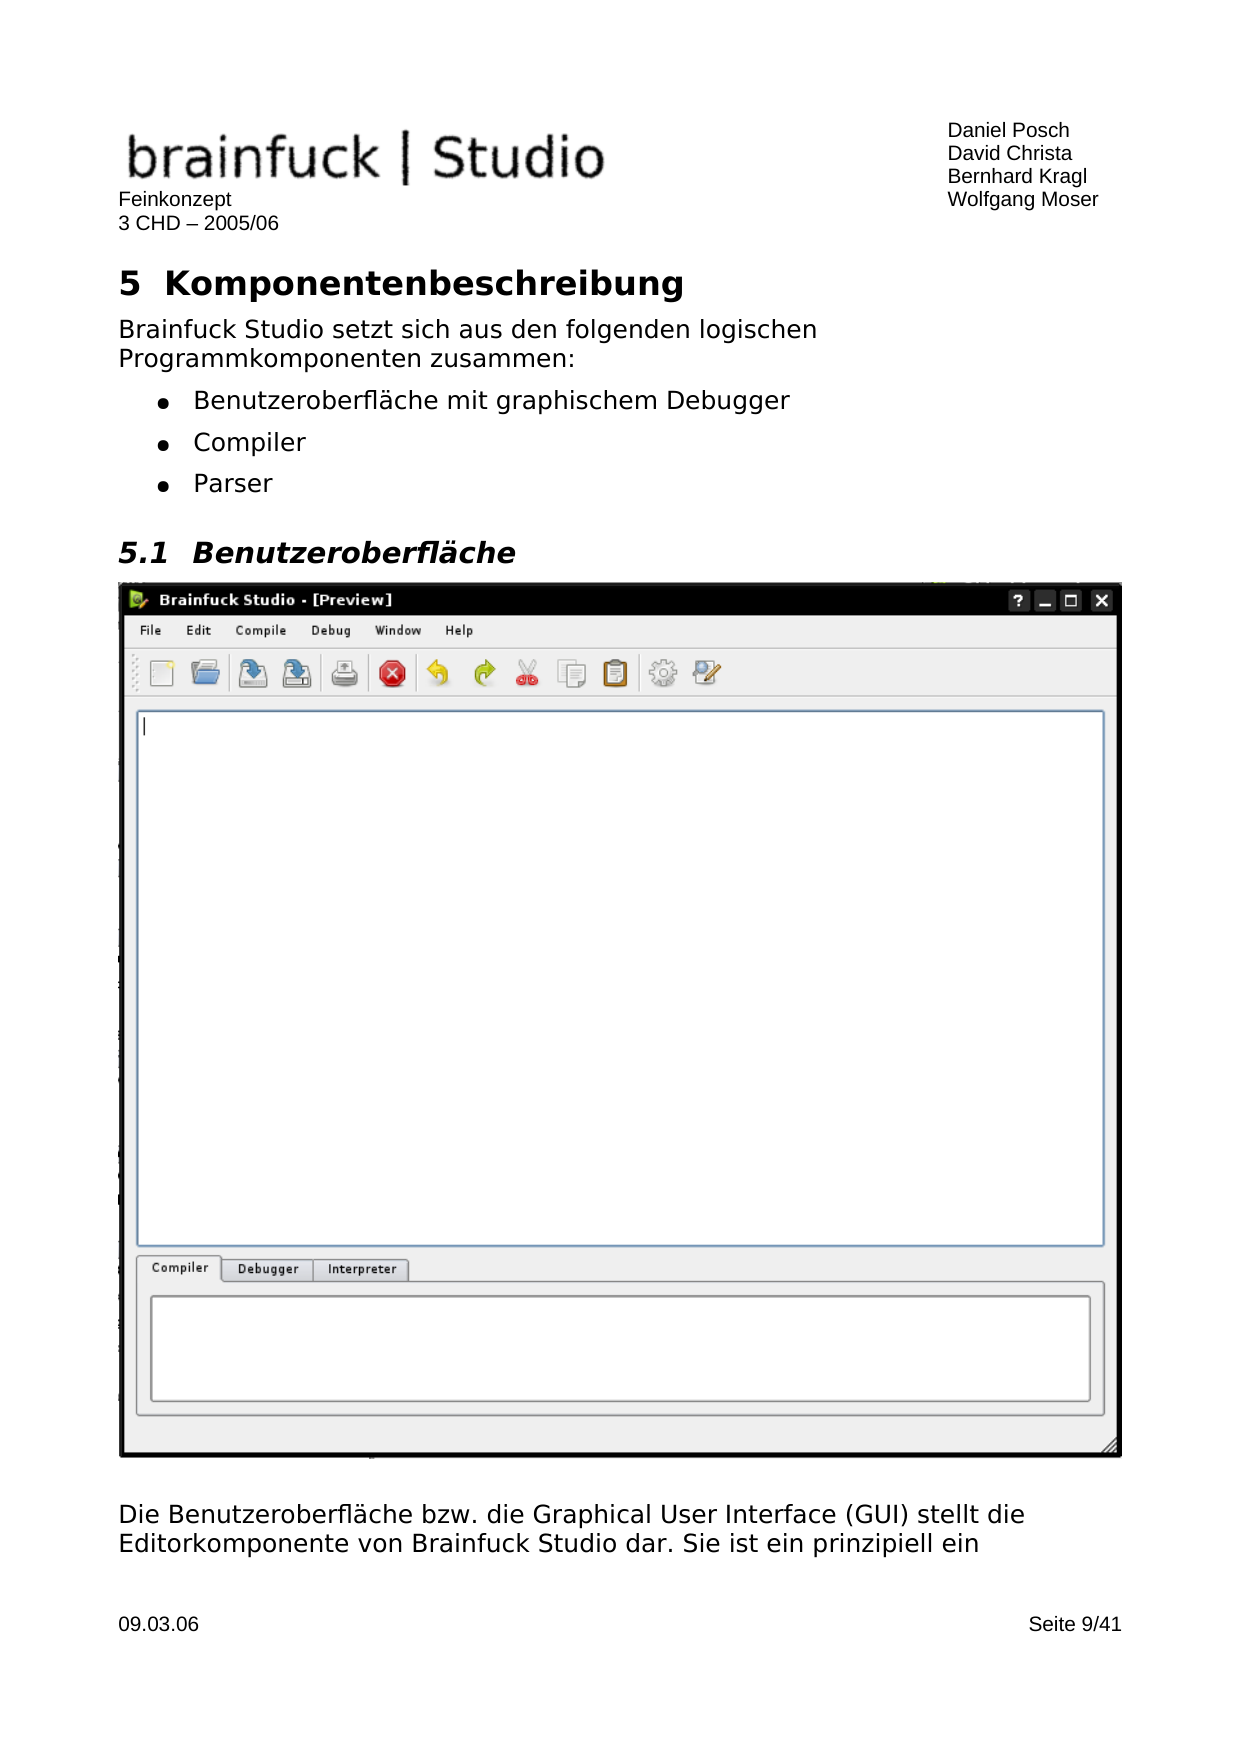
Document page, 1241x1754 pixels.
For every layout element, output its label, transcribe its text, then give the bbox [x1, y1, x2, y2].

picture [118, 582, 1122, 1459]
list Compiler [156, 428, 1122, 457]
subtitle Benutzeroberfläche [118, 536, 1122, 570]
list Benutzeroberfläche mit graphischem Debugger [156, 386, 1122, 415]
subtitle Komponentenbeschreibung [118, 264, 1122, 303]
text Die Benutzeroberfläche bzw. die Graphical User Interface (GUI) stellt die Editorkomponente von Brainfuck Studio dar. Sie ist ein prinzipiell ein [118, 1501, 1122, 1559]
picture [118, 118, 609, 187]
text Brainfuck Studio setzt sich aus den folgenden logischen Programmkomponenten zusammen: [118, 315, 1122, 374]
list Parser [156, 469, 1122, 499]
